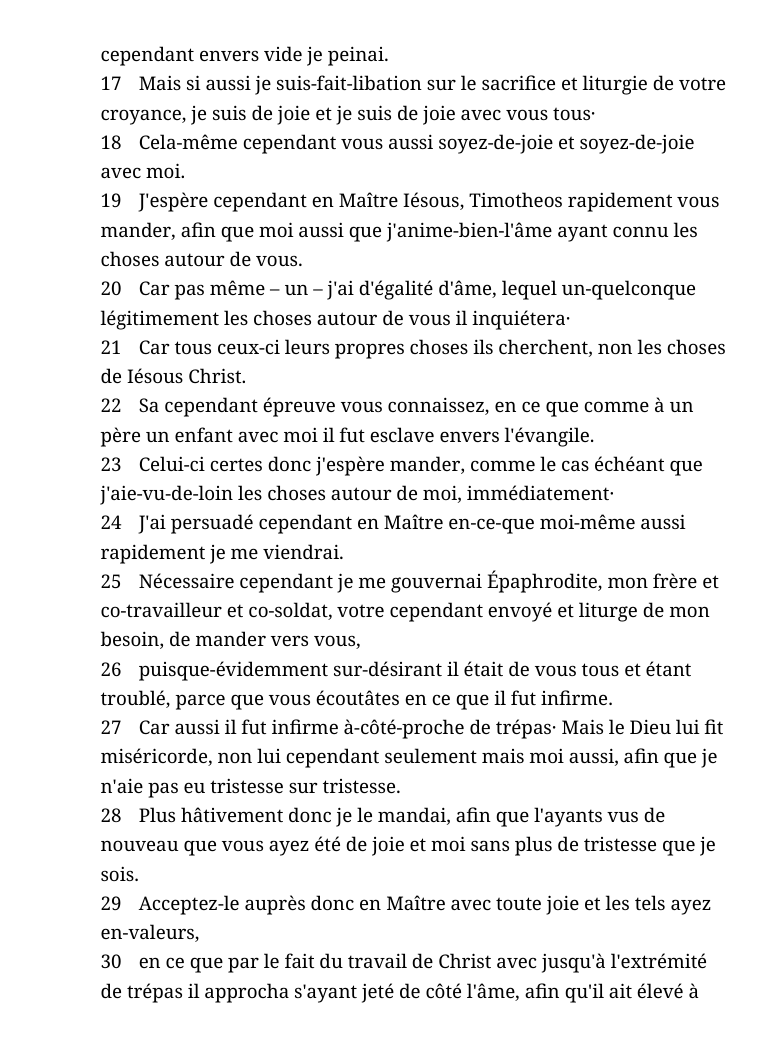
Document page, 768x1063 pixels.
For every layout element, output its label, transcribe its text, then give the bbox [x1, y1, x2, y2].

text cependant envers vide je peinai. 17 Mais si aussi je suis-fait-libation sur le sacrifice et liturgie de votre croyance, je suis de joie et je suis de joie avec vous tous· 18 Cela-même cependant vous aussi soyez-de-joie et soyez-de-joie avec moi. 19 J'espère cependant en Maître Iésous, Timotheos rapidement vous mander, afin que moi aussi que j'anime-bien-l'âme ayant connu les choses autour de vous. 20 Car pas même – un – j'ai d'égalité d'âme, lequel un-quelconque légitimement les choses autour de vous il inquiétera· 21 Car tous ceux-ci leurs propres choses ils cherchent, non les choses de Iésous Christ. 22 Sa cependant épreuve vous connaissez, en ce que comme à un père un enfant avec moi il fut esclave envers l'évangile. 23 Celui-ci certes donc j'espère mander, comme le cas échéant que j'aie-vu-de-loin les choses autour de moi, immédiatement· 24 J'ai persuadé cependant en Maître en-ce-que moi-même aussi rapidement je me viendrai. 25 Nécessaire cependant je me gouvernai Épaphrodite, mon frère et co-travailleur et co-soldat, votre cependant envoyé et liturge de mon besoin, de mander vers vous, 26 puisque-évidemment sur-désirant il était de vous tous et étant troublé, parce que vous écoutâtes en ce que il fut infirme. 27 Car aussi il fut infirme à-côté-proche de trépas· Mais le Dieu lui fit miséricorde, non lui cependant seulement mais moi aussi, afin que je n'aie pas eu tristesse sur tristesse. 28 Plus hâtivement donc je le mandai, afin que l'ayants vus de nouveau que vous ayez été de joie et moi sans plus de tristesse que je sois. 29 Acceptez-le auprès donc en Maître avec toute joie et les tels ayez en-valeurs, 30 en ce que par le fait du travail de Christ avec jusqu'à l'extrémité de trépas il approcha s'ayant jeté de côté l'âme, afin qu'il ait élevé à [100, 41, 729, 1003]
